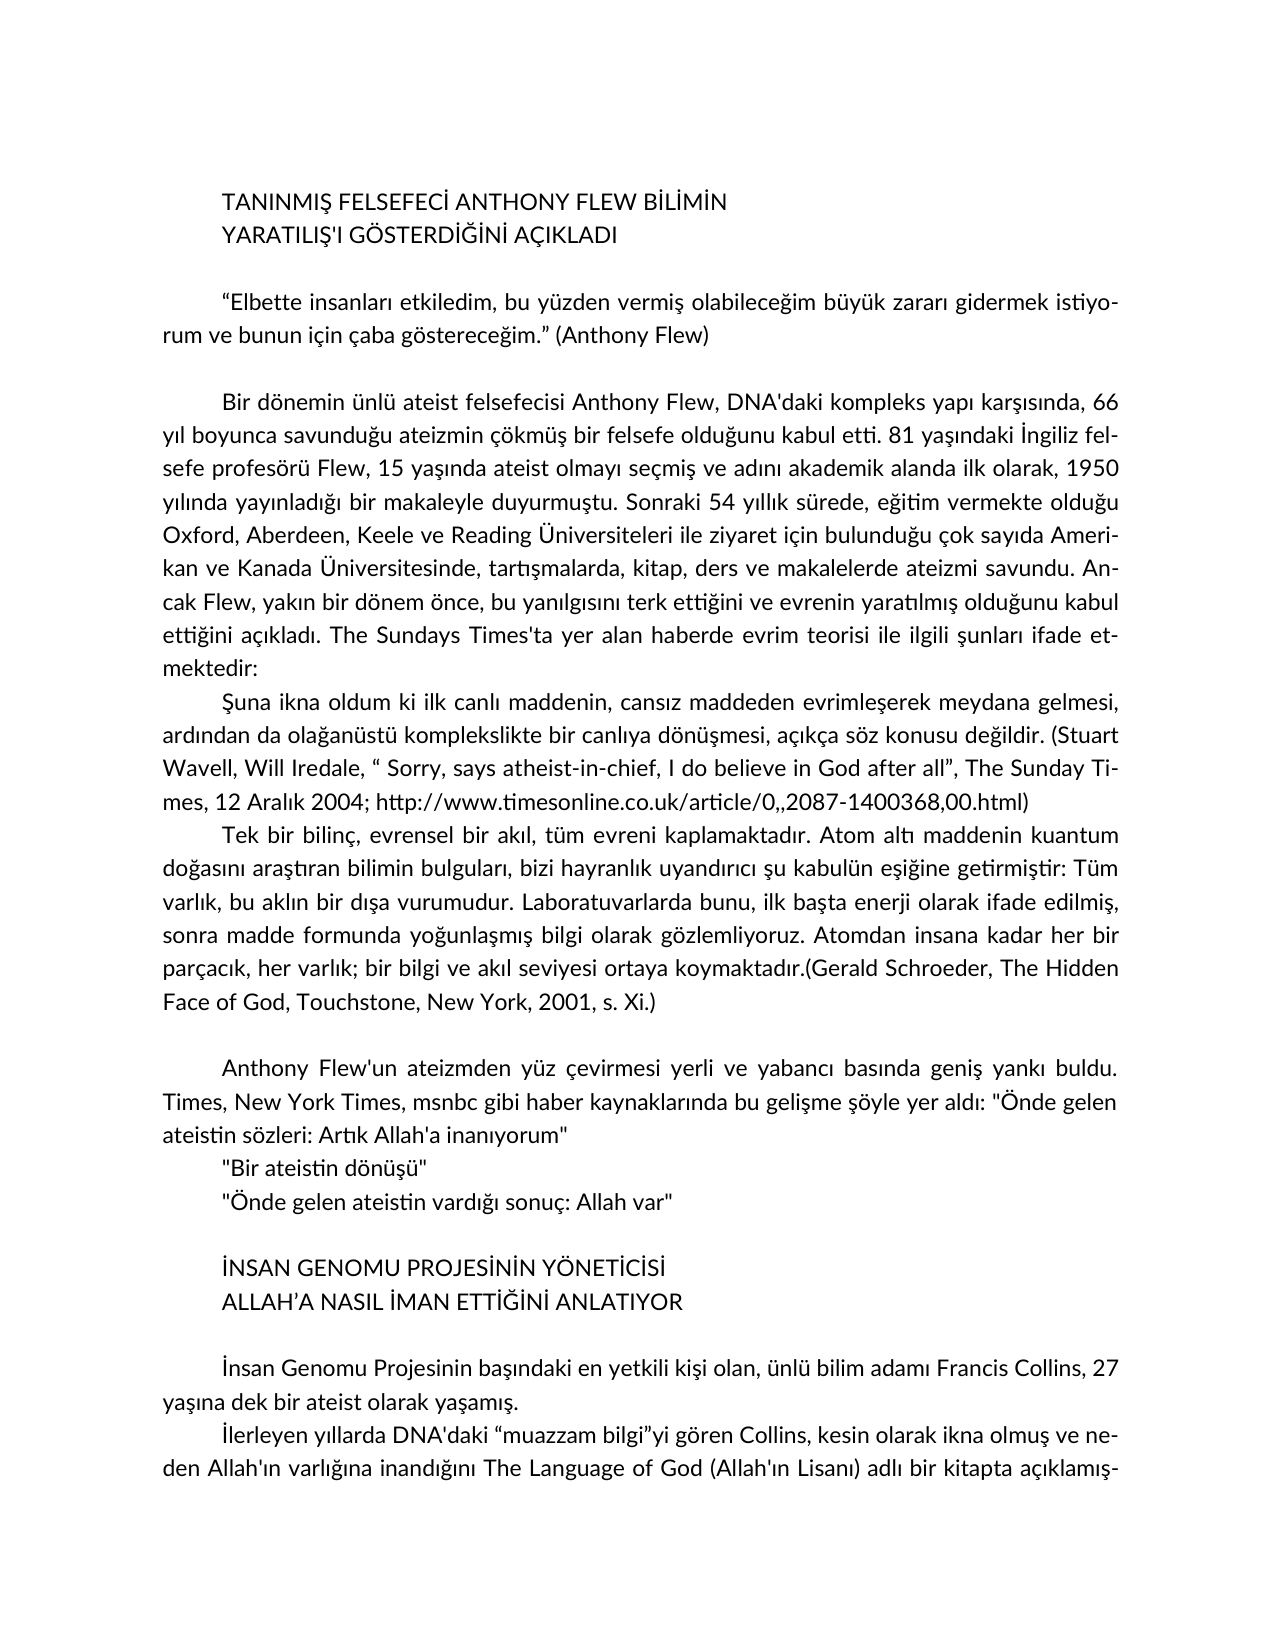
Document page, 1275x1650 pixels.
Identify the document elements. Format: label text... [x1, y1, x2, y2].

text "Önde gelen ateistin vardığı sonuç: Allah var" [162, 1183, 1119, 1217]
text İNSAN GENOMU PROJESİNİN YÖNETİCİSİ [162, 1250, 1119, 1283]
text Bir dö­ne­min ün­lü ate­ist fel­se­fe­ci­si Ant­hony Flew, DNA'da­ki komp­leks ya­pı karşısında, 66 yıl bo­yun­ca sa­vun­du­ğu ate­iz­min çök­müş bir fel­se­fe ol­du­ğu­nu ka­bul et­ti. 81 ya­şın­da­ki İn­gi­liz fel­se­fe pro­fe­sö­rü Flew, 15 ya­şın­da ate­ist ol­ma­yı seç­miş ve adı­nı aka­de­mik alan­da ilk ola­rak, 1950 yı­lın­da ya­yın­la­dı­ğı bir ma­ka­ley­le du­yur­muş­tu. Son­ra­ki 54 yıl­lık sü­re­de, eği­tim ver­mek­te ol­du­ğu Ox­ford, Aber­de­en, Kee­le ve Rea­ding Üni­ver­si­te­le­ri ile zi­ya­ret için bu­lun­du­ğu çok sa­yı­da Ame­ri­kan ve Ka­na­da Üni­ver­si­te­sin­de, tar­tış­ma­lar­da, ki­tap, ders ve ma­ka­le­ler­de ate­iz­mi sa­vun­du. An­cak Flew, ya­kın bir dö­nem ön­ce, bu ya­nıl­gı­sı­nı terk et­ti­ği­ni ve ev­re­nin ya­ra­tıl­mış ol­du­ğu­nu ka­bul et­ti­ği­ni açık­la­dı. The Sun­days Ti­mes'ta yer alan ha­ber­de ev­rim te­ori­si ile il­gi­li şun­la­rı ifa­de et­mek­te­dir: [162, 383, 1119, 683]
text “El­bet­te in­san­la­rı et­ki­le­dim, bu yüz­den ver­miş ola­bi­le­ce­ğim bü­yük za­ra­rı gi­der­mek is­ti­yo­rum ve bu­nun için ça­ba gös­te­re­ce­ğim.” (Ant­hony Flew) [162, 283, 1119, 350]
text İn­san Ge­no­mu Pro­je­si­nin ba­şın­da­ki en yet­ki­li ki­şi olan, ün­lü bi­lim adamı Fran­cis Col­lins, 27 yaşına dek bir ate­ist ola­rak ya­şa­mış. [162, 1350, 1119, 1417]
text "Bir ateistin dönüşü" [162, 1150, 1119, 1183]
text Şu­na ik­na ol­dum ki ilk can­lı mad­de­nin, can­sız mad­de­den ev­rim­le­şe­rek mey­da­na gel­me­si, ar­dın­dan da ola­ğa­nüs­tü komp­leks­lik­te bir can­lı­ya dö­nüş­me­si, açık­ça söz ko­nu­su de­ğil­dir. (Stu­art Wa­vell, Will Ire­da­le, “ Sorry, says at­he­ist-in-chi­ef, I do be­lie­ve in God af­ter all”, The Sun­day Ti­mes, 12 Ara­lık 2004; http://www.ti­me­son­li­ne.co.uk/ar­tic­le/0,,2087-1400368,00.html) [162, 683, 1119, 817]
text Tek bir bi­linç, ev­ren­sel bir akıl, tüm ev­re­ni kap­la­mak­ta­dır. Ato­m al­tı mad­de­nin ku­an­tum do­ğa­sı­nı araş­tı­ran bi­li­min bul­gu­la­rı, bi­zi hay­ran­lık uyan­dı­rı­cı şu ka­bu­lün eşi­ği­ne ge­tir­miş­tir: Tüm var­lık, bu ak­lın bir dı­şa vu­ru­mu­dur. La­bo­ra­tu­var­lar­da bu­nu, ilk baş­ta ener­ji ola­rak ifa­de edil­miş, son­ra mad­de for­mun­da yo­ğun­laş­mış bil­gi ola­rak göz­lem­li­yo­ruz. Atom­dan in­sa­na ka­dar her bir par­ça­cık, her var­lık; bir bil­gi ve akıl se­vi­ye­si or­ta­ya koy­mak­ta­dır.(Ge­rald Schroe­der, The Hid­den Fa­ce of God, To­uch­sto­ne, New York, 2001, s. Xi.) [162, 817, 1119, 1017]
text Anthony Flew'un ateizmden yüz çevirmesi yerli ve yabancı basında geniş yankı buldu. Times, New York Times, msnbc gibi haber kaynaklarında bu gelişme şöyle yer aldı: "Önde gelen ateistin sözleri: Artık Allah'a inanıyorum" [162, 1050, 1119, 1150]
text TANINMIŞ FELSEFECİ ANTHONY FLEW BİLİMİN [162, 183, 1119, 217]
text İler­le­yen yıl­lar­da DNA'da­ki “mu­az­zam bil­gi”yi gö­ren Col­lins, ke­sin ola­rak ik­na ol­muş ve ne­den Al­lah'ın var­lı­ğı­na inan­dı­ğı­nı The Lan­gua­ge of God (Al­lah'ın Li­sa­nı) ad­lı bir ki­tap­ta açık­la­mış­ [162, 1417, 1119, 1483]
text YARATILIŞ'I GÖSTERDİĞİNİ AÇIKLADI [162, 217, 1119, 250]
text ALLAH’A NASIL İMAN ETTİĞİNİ ANLATIYOR [162, 1283, 1119, 1317]
